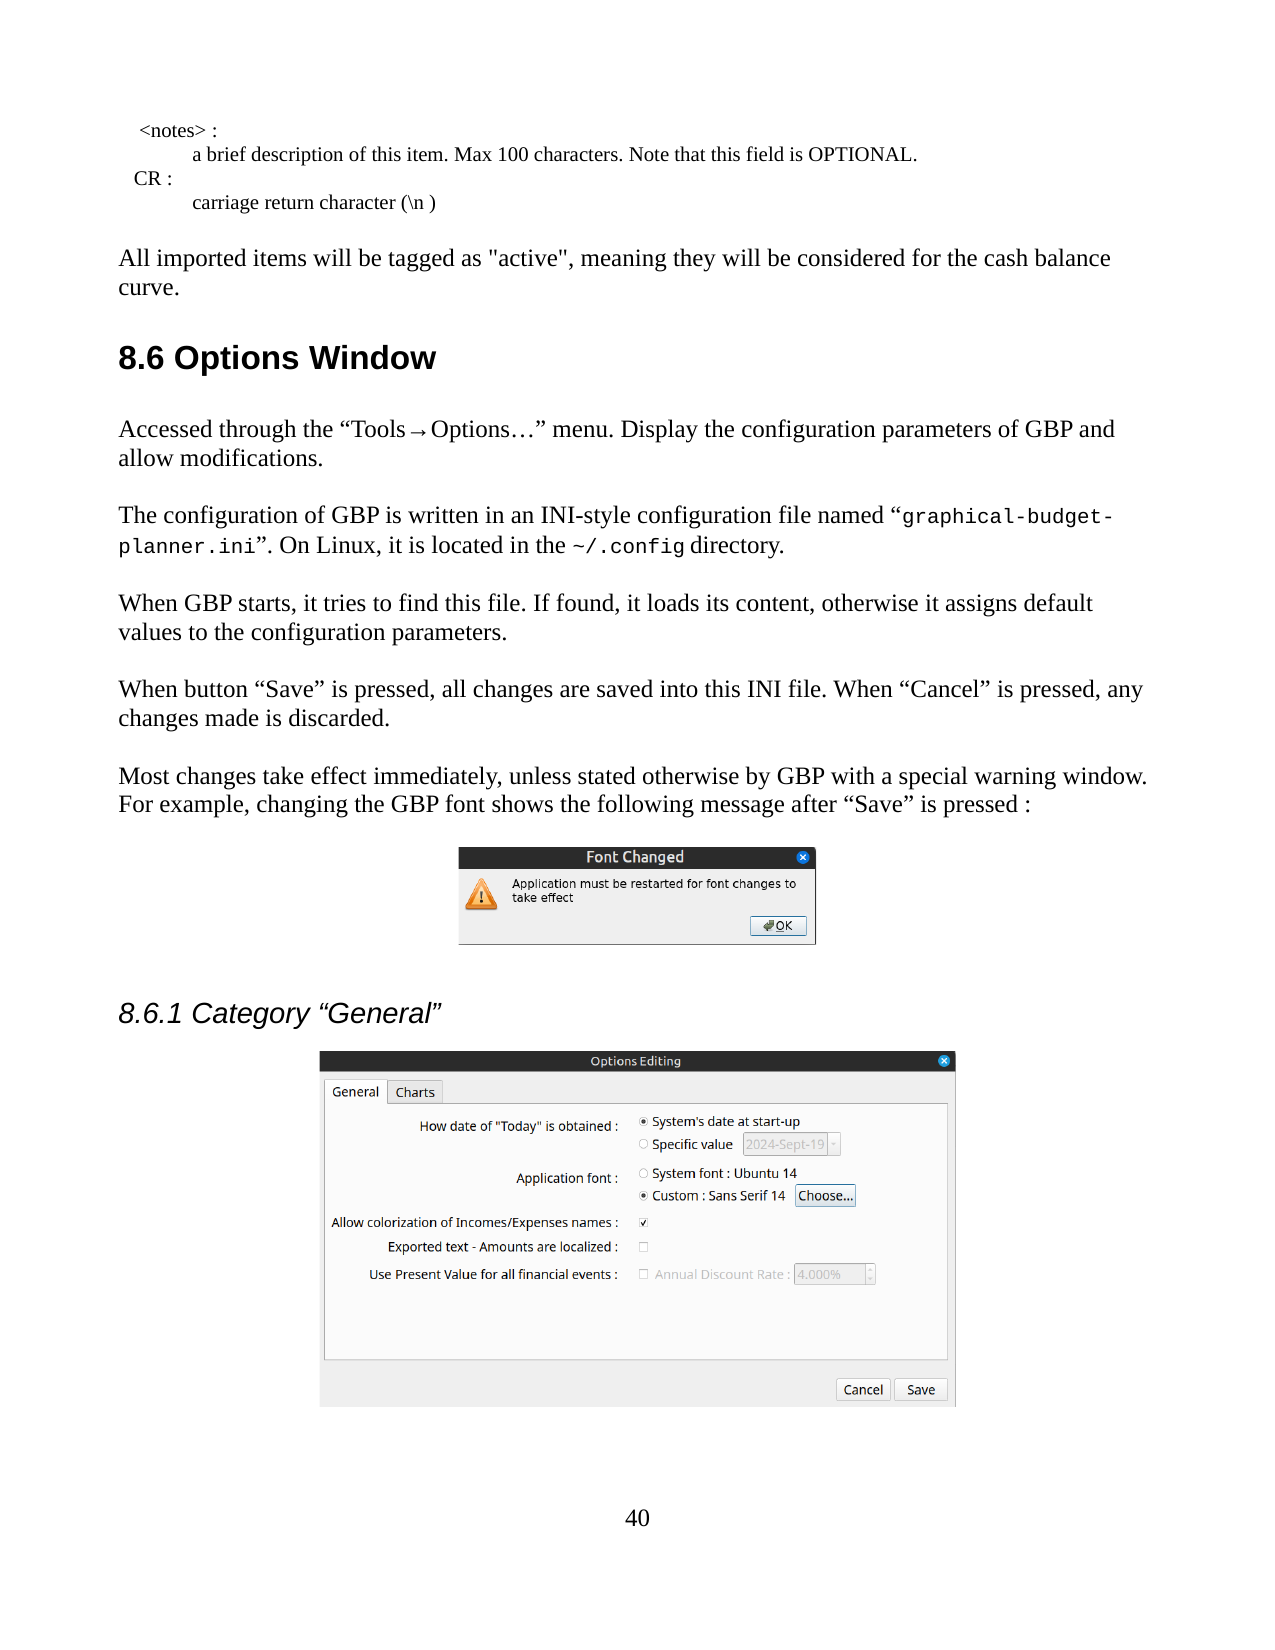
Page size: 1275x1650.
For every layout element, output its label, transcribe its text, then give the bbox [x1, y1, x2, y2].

text CR : [118, 166, 1157, 190]
text a brief description of this item. Max 100 characters. Note that this field is OPTIONAL. [192, 142, 1157, 166]
subtitle Options Window [118, 338, 1157, 377]
text carriage return character (\n ) [192, 190, 1157, 214]
text When GBP starts, it tries to find this file. If found, it loads its content, otherwise it assigns default values to the configuration parameters. [118, 588, 1157, 646]
subtitle Category “General” [118, 996, 1157, 1029]
text Most changes take effect immediately, unless stated otherwise by GBP with a special warning window. For example, changing the GBP font shows the following message after “Save” is pressed : [118, 761, 1157, 818]
text <notes> : [118, 118, 1157, 142]
text The configuration of GBP is written in an INI-style configuration file named “graphical-budget-planner.ini”. On Linux, it is located in the ~/.config directory. [118, 500, 1157, 559]
text All imported items will be tagged as "active", meaning they will be considered for the cash balance curve. [118, 243, 1157, 301]
picture [458, 847, 817, 945]
text When button “Save” is pressed, all changes are saved into this INI file. When “Cancel” is pressed, any changes made is discarded. [118, 674, 1157, 732]
picture [319, 1051, 956, 1407]
text Accessed through the “Tools→Options…” menu. Display the configuration parameters of GBP and allow modifications. [118, 414, 1157, 472]
